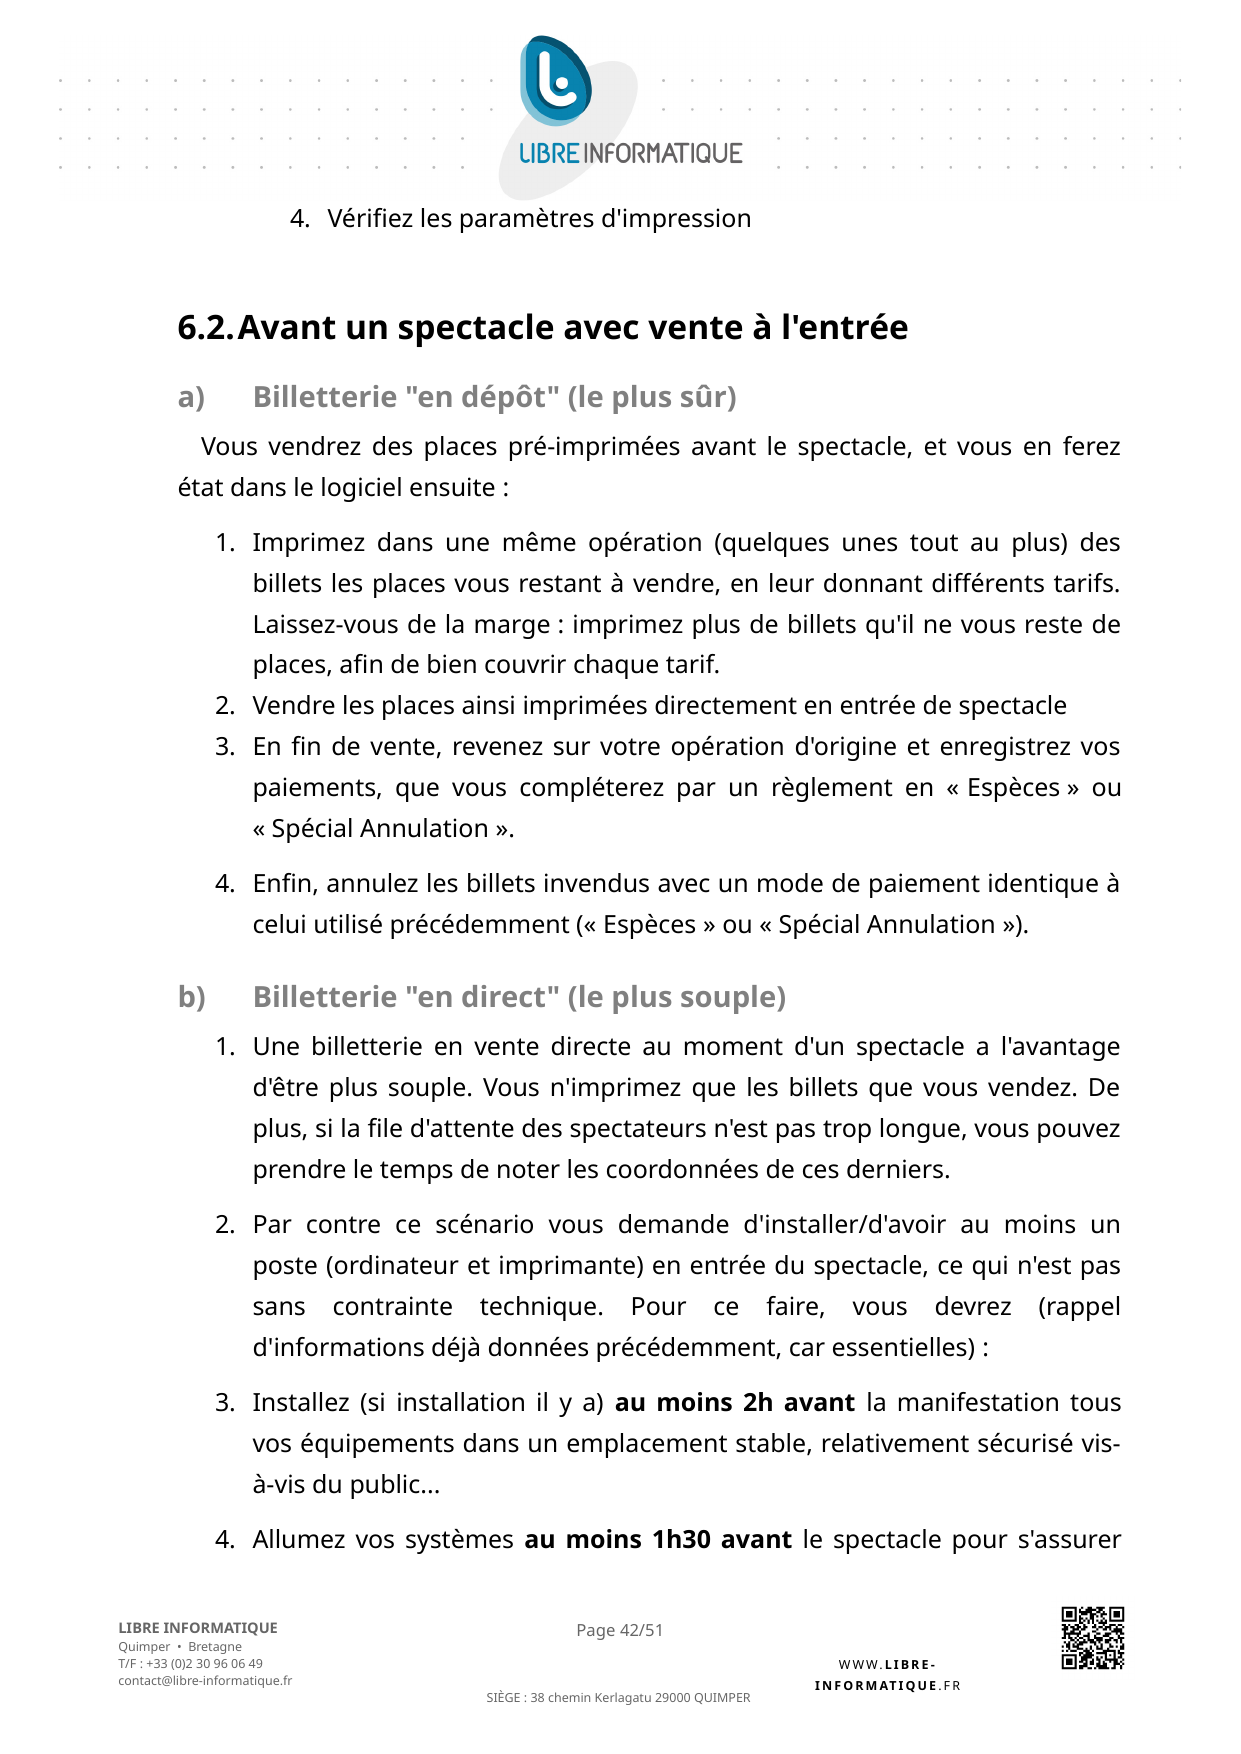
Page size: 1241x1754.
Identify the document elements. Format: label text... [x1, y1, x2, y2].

subtitle Billetterie "en direct" (le plus souple) [177, 977, 1122, 1016]
subtitle Avant un spectacle avec vente à l'entrée [177, 303, 1122, 349]
subtitle Billetterie "en dépôt" (le plus sûr) [177, 376, 1122, 416]
picture [540, 52, 576, 106]
picture [557, 78, 567, 88]
text Vous vendrez des places pré-imprimées avant le spectacle, et vous en ferez état dans le logiciel ensuite : [177, 428, 1122, 503]
list Imprimez dans une même opération (quelques unes tout au plus) des billets les places vous restant à vendre, en leur donnant différents tarifs. Laissez-vous de la marge : imprimez plus de billets qu'il ne vous reste de places, afin de bien couvrir chaque tarif. [215, 524, 1122, 681]
list Vérifiez les paramètres d'impression [290, 201, 1122, 235]
list Enfin, annulez les billets invendus avec un mode de paiement identique à celui utilisé précédemment (« Espèces » ou « Spécial Annulation »). [215, 866, 1122, 941]
list Une billetterie en vente directe au moment d'un spectacle a l'avantage d'être plus souple. Vous n'imprimez que les billets que vous vendez. De plus, si la file d'attente des spectateurs n'est pas trop longue, vous pouvez prendre le temps de noter les coordonnées de ces derniers. [215, 1029, 1122, 1185]
list Vendre les places ainsi imprimées directement en entrée de spectacle [215, 688, 1122, 722]
list En fin de vente, revenez sur votre opération d'origine et enregistrez vos paiements, que vous compléterez par un règlement en « Espèces » ou « Spécial Annulation ». [215, 729, 1122, 844]
picture [1051, 1596, 1135, 1680]
picture [59, 35, 1182, 201]
list Par contre ce scénario vous demande d'installer/d'avoir au moins un poste (ordinateur et imprimante) en entrée du spectacle, ce qui n'est pas sans contrainte technique. Pour ce faire, vous devrez (rappel d'informations déjà données précédemment, car essentielles) : [215, 1207, 1122, 1363]
list Installez (si installation il y a) au moins 2h avant la manifestation tous vos équipements dans un emplacement stable, relativement sécurisé vis-à-vis du public... [215, 1385, 1122, 1500]
list Allumez vos systèmes au moins 1h30 avant le spectacle pour s'assurer [215, 1522, 1122, 1556]
